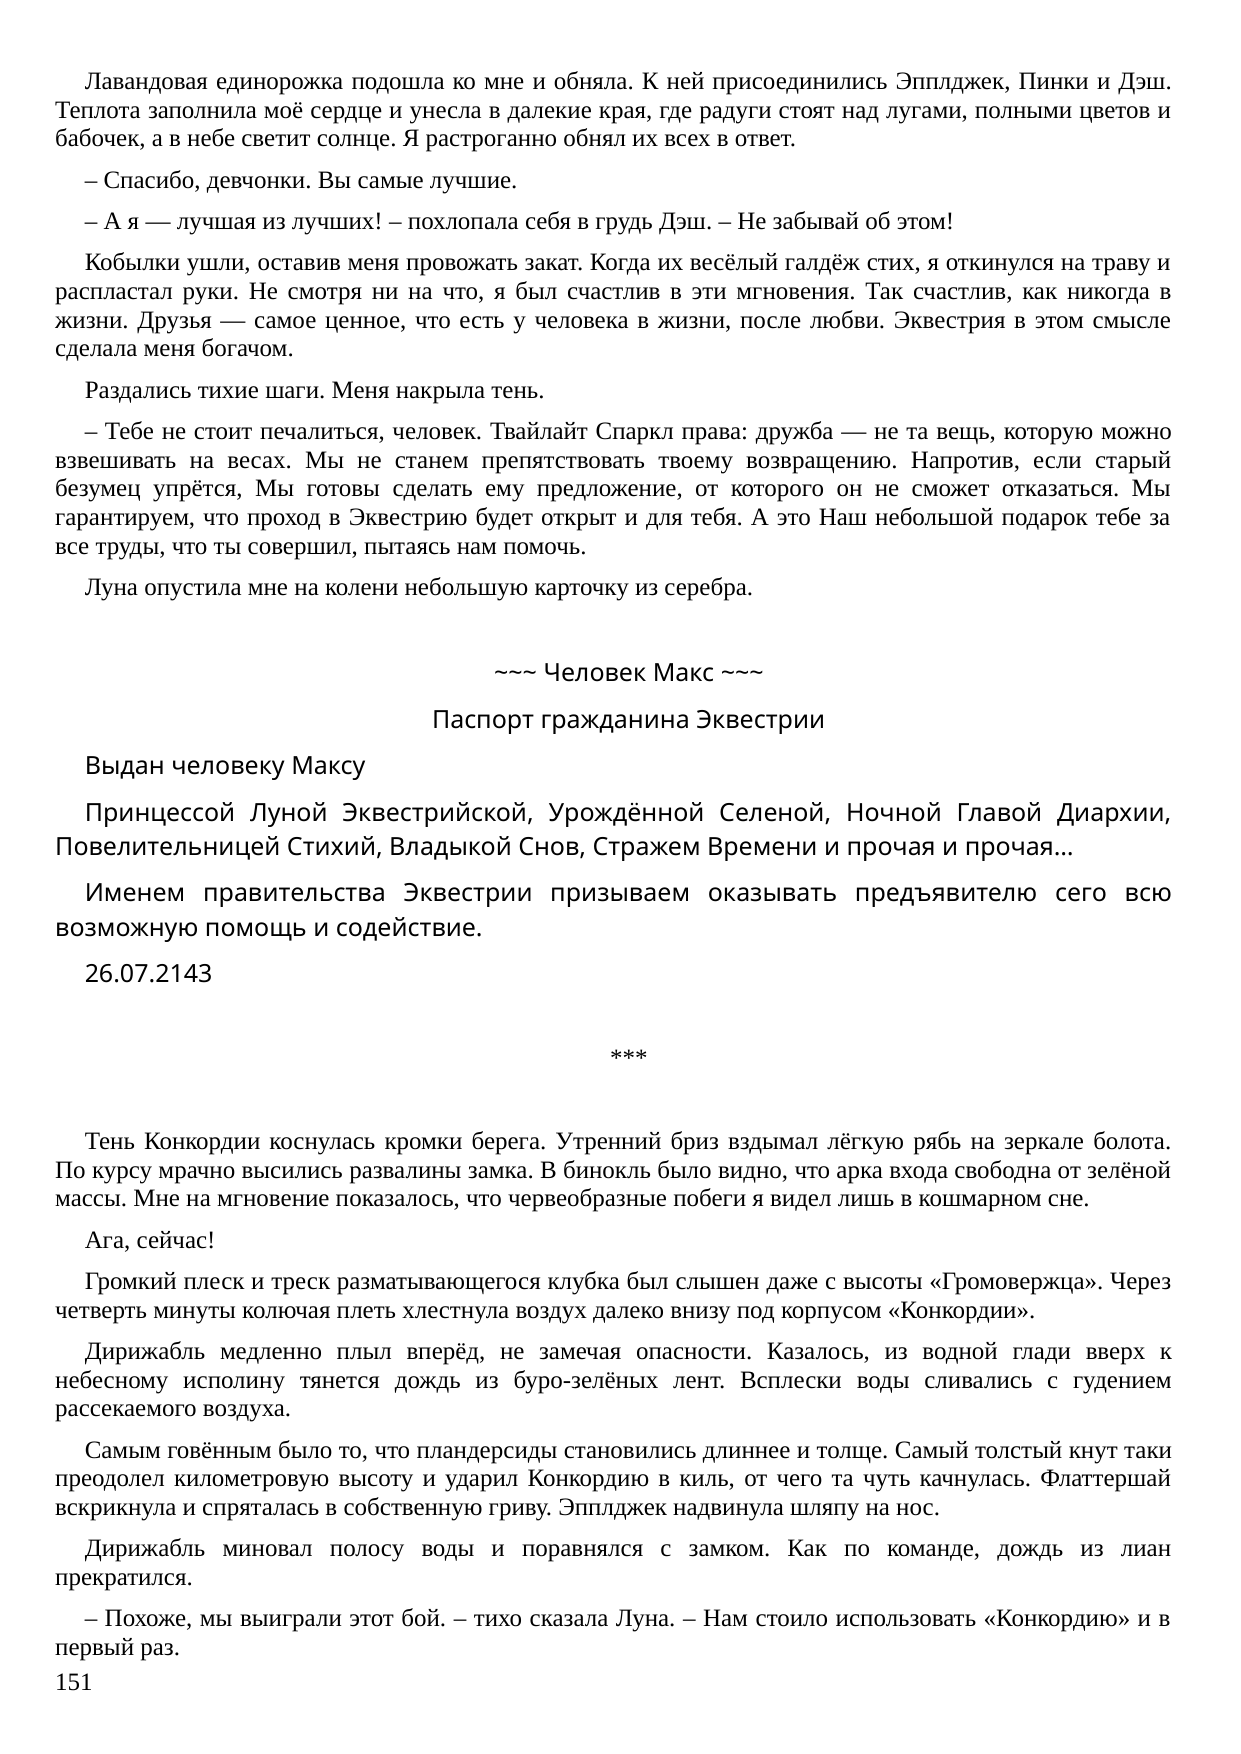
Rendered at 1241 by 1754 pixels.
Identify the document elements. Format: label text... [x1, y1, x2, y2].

text Самым говённым было то, что пландерсиды становились длиннее и толще. Самый толстый кнут таки преодолел километровую высоту и ударил Конкордию в киль, от чего та чуть качнулась. Флаттершай вскрикнула и спряталась в собственную гриву. Эпплджек надвинула шляпу на нос. [55, 1435, 1173, 1521]
text Именем правительства Эквестрии призываем оказывать предъявителю сего всю возможную помощь и содействие. [55, 875, 1173, 943]
text ~~~ Человек Макс ~~~ [55, 655, 1173, 689]
text Дирижабль медленно плыл вперёд, не замечая опасности. Казалось, из водной глади вверх к небесному исполину тянется дождь из буро-зелёных лент. Всплески воды сливались с гудением рассекаемого воздуха. [55, 1336, 1173, 1422]
text Тень Конкордии коснулась кромки берега. Утренний бриз вздымал лёгкую рябь на зеркале болота. По курсу мрачно высились развалины замка. В бинокль было видно, что арка входа свободна от зелёной массы. Мне на мгновение показалось, что червеобразные побеги я видел лишь в кошмарном сне. [55, 1126, 1173, 1212]
text – Похоже, мы выиграли этот бой. – тихо сказала Луна. – Нам стоило использовать «Конкордию» и в первый раз. [55, 1603, 1173, 1661]
text Кобылки ушли, оставив меня провожать закат. Когда их весёлый галдёж стих, я откинулся на траву и распластал руки. Не смотря ни на что, я был счастлив в эти мгновения. Так счастлив, как никогда в жизни. Друзья — самое ценное, что есть у человека в жизни, после любви. Эквестрия в этом смысле сделала меня богачом. [55, 247, 1173, 362]
text Лавандовая единорожка подошла ко мне и обняла. К ней присоединились Эпплджек, Пинки и Дэш. Теплота заполнила моё сердце и унесла в далекие края, где радуги стоят над лугами, полными цветов и бабочек, а в небе светит солнце. Я растроганно обнял их всех в ответ. [55, 66, 1173, 152]
text – А я — лучшая из лучших! – похлопала себя в грудь Дэш. – Не забывай об этом! [55, 206, 1173, 235]
text – Спасибо, девчонки. Вы самые лучшие. [55, 165, 1173, 193]
text 26.07.2143 [55, 956, 1173, 990]
text Громкий плеск и треск разматывающегося клубка был слышен даже с высоты «Громовержца». Через четверть минуты колючая плеть хлестнула воздух далеко внизу под корпусом «Конкордии». [55, 1266, 1173, 1323]
text *** [55, 1043, 1173, 1072]
text Принцессой Луной Эквестрийской, Урождённой Селеной, Ночной Главой Диархии, Повелительницей Стихий, Владыкой Снов, Стражем Времени и прочая и прочая… [55, 794, 1173, 863]
text Паспорт гражданина Эквестрии [55, 701, 1173, 735]
text Выдан человеку Максу [55, 748, 1173, 782]
text Дирижабль миновал полосу воды и поравнялся с замком. Как по команде, дождь из лиан прекратился. [55, 1533, 1173, 1591]
text Луна опустила мне на колени небольшую карточку из серебра. [55, 572, 1173, 601]
text – Тебе не стоит печалиться, человек. Твайлайт Спаркл права: дружба — не та вещь, которую можно взвешивать на весах. Мы не станем препятствовать твоему возвращению. Напротив, если старый безумец упрётся, Мы готовы сделать ему предложение, от которого он не сможет отказаться. Мы гарантируем, что проход в Эквестрию будет открыт и для тебя. А это Наш небольшой подарок тебе за все труды, что ты совершил, пытаясь нам помочь. [55, 416, 1173, 560]
text Раздались тихие шаги. Меня накрыла тень. [55, 375, 1173, 403]
text Ага, сейчас! [55, 1225, 1173, 1253]
